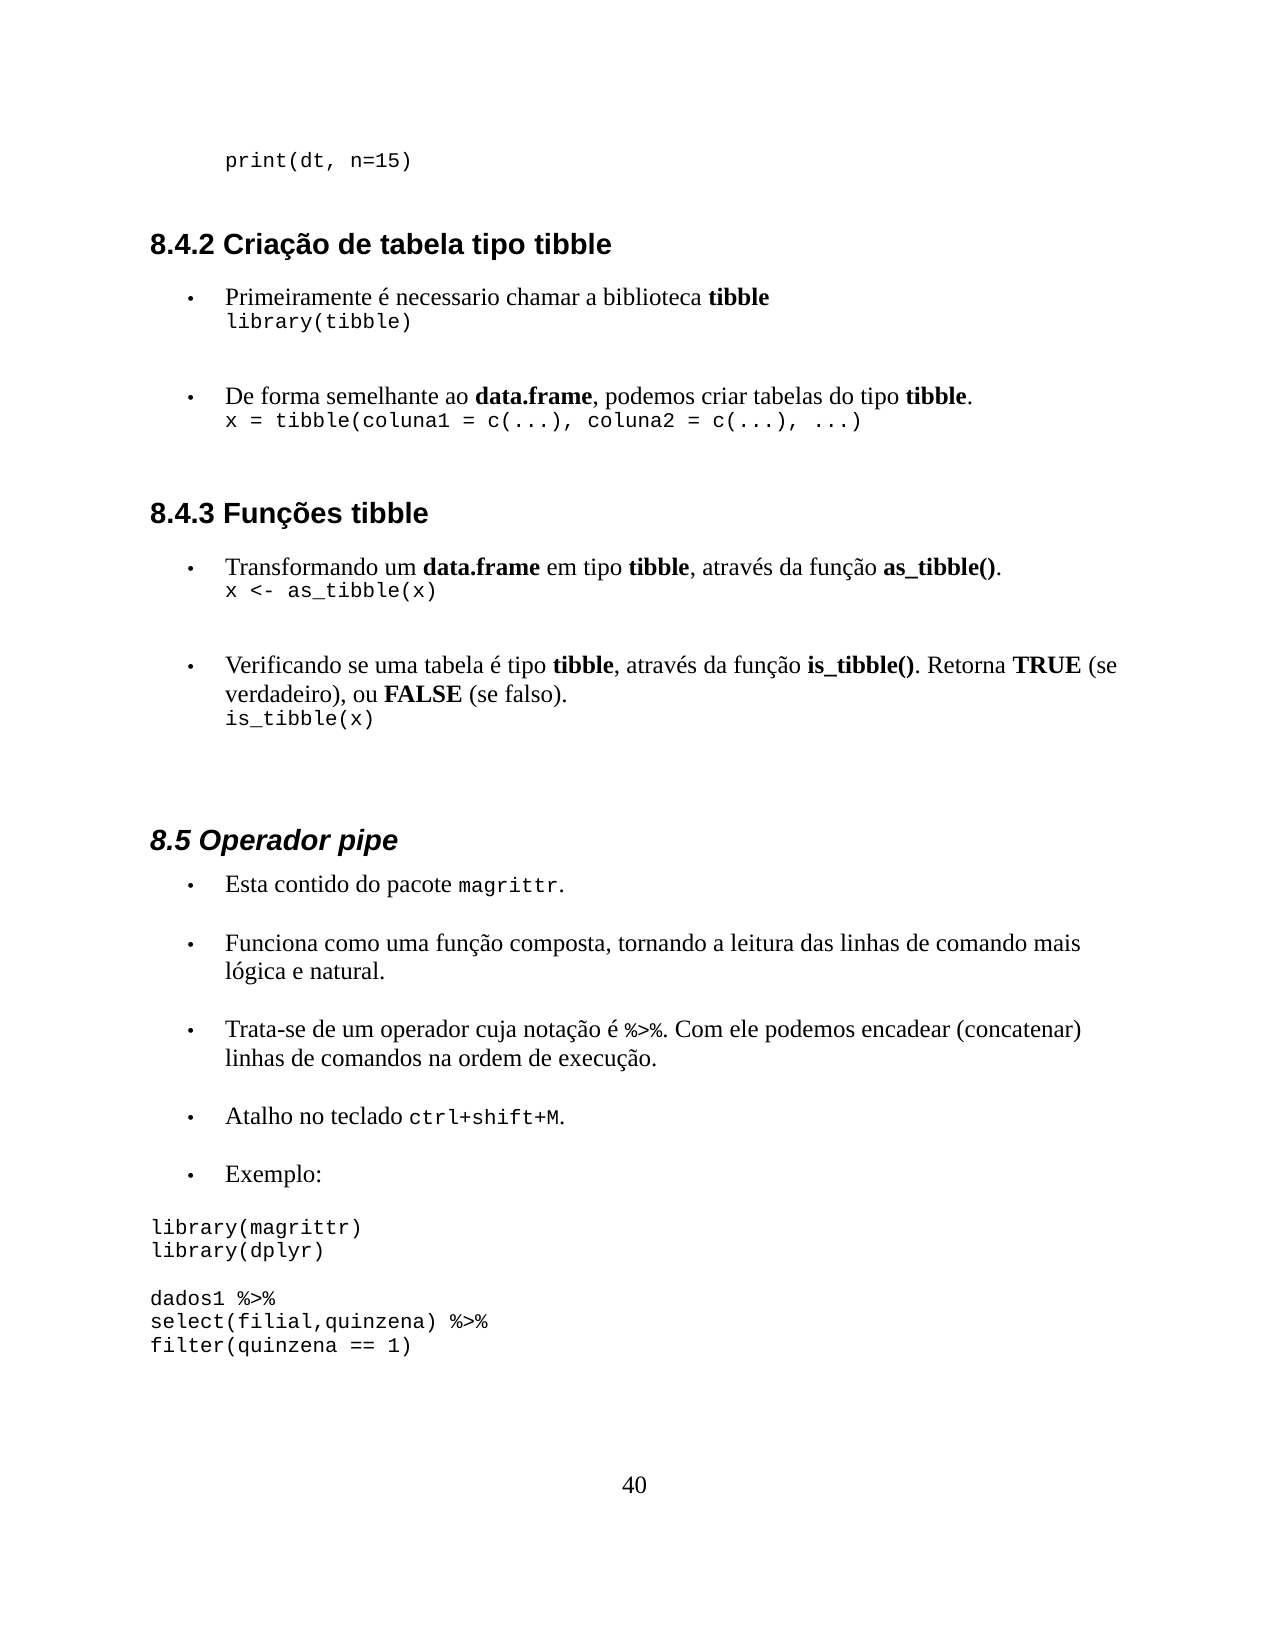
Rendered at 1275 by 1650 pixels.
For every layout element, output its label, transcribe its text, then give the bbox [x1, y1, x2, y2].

subtitle 8.5 Operador pipe [150, 823, 1125, 857]
text filter(quinzena == 1) [150, 1335, 1125, 1359]
text library(dplyr) [150, 1240, 1125, 1264]
text dados1 %>% [150, 1288, 1125, 1311]
text select(filial,quinzena) %>% [150, 1311, 1125, 1335]
text library(magrittr) [150, 1217, 1125, 1240]
list Esta contido do pacote magrittr. [187, 869, 1125, 928]
list Transformando um data.frame em tipo tibble, através da função as_tibble(). x <- as_tibble(x) [187, 552, 1125, 633]
list Primeiramente é necessario chamar a biblioteca tibble library(tibble) [187, 282, 1125, 363]
subtitle 8.4.3 Funções tibble [150, 497, 1125, 530]
list Verificando se uma tabela é tipo tibble, através da função is_tibble(). Retorna TRUE (se verdadeiro), ou FALSE (se falso). is_tibble(x) [187, 651, 1125, 761]
list Atalho no teclado ctrl+shift+M. [187, 1101, 1125, 1159]
list Trata-se de um operador cuja notação é %>%. Com ele podemos encadear (concatenar) linhas de comandos na ordem de execução. [187, 1014, 1125, 1101]
list Funciona como uma função composta, tornando a leitura das linhas de comando mais lógica e natural. [187, 928, 1125, 1014]
list De forma semelhante ao data.frame, podemos criar tabelas do tipo tibble. x = tibble(coluna1 = c(...), coluna2 = c(...), ...) [187, 381, 1125, 463]
list print(dt, n=15) [187, 150, 1125, 202]
subtitle 8.4.2 Criação de tabela tipo tibble [150, 227, 1125, 261]
list Exemplo: [187, 1159, 1125, 1217]
